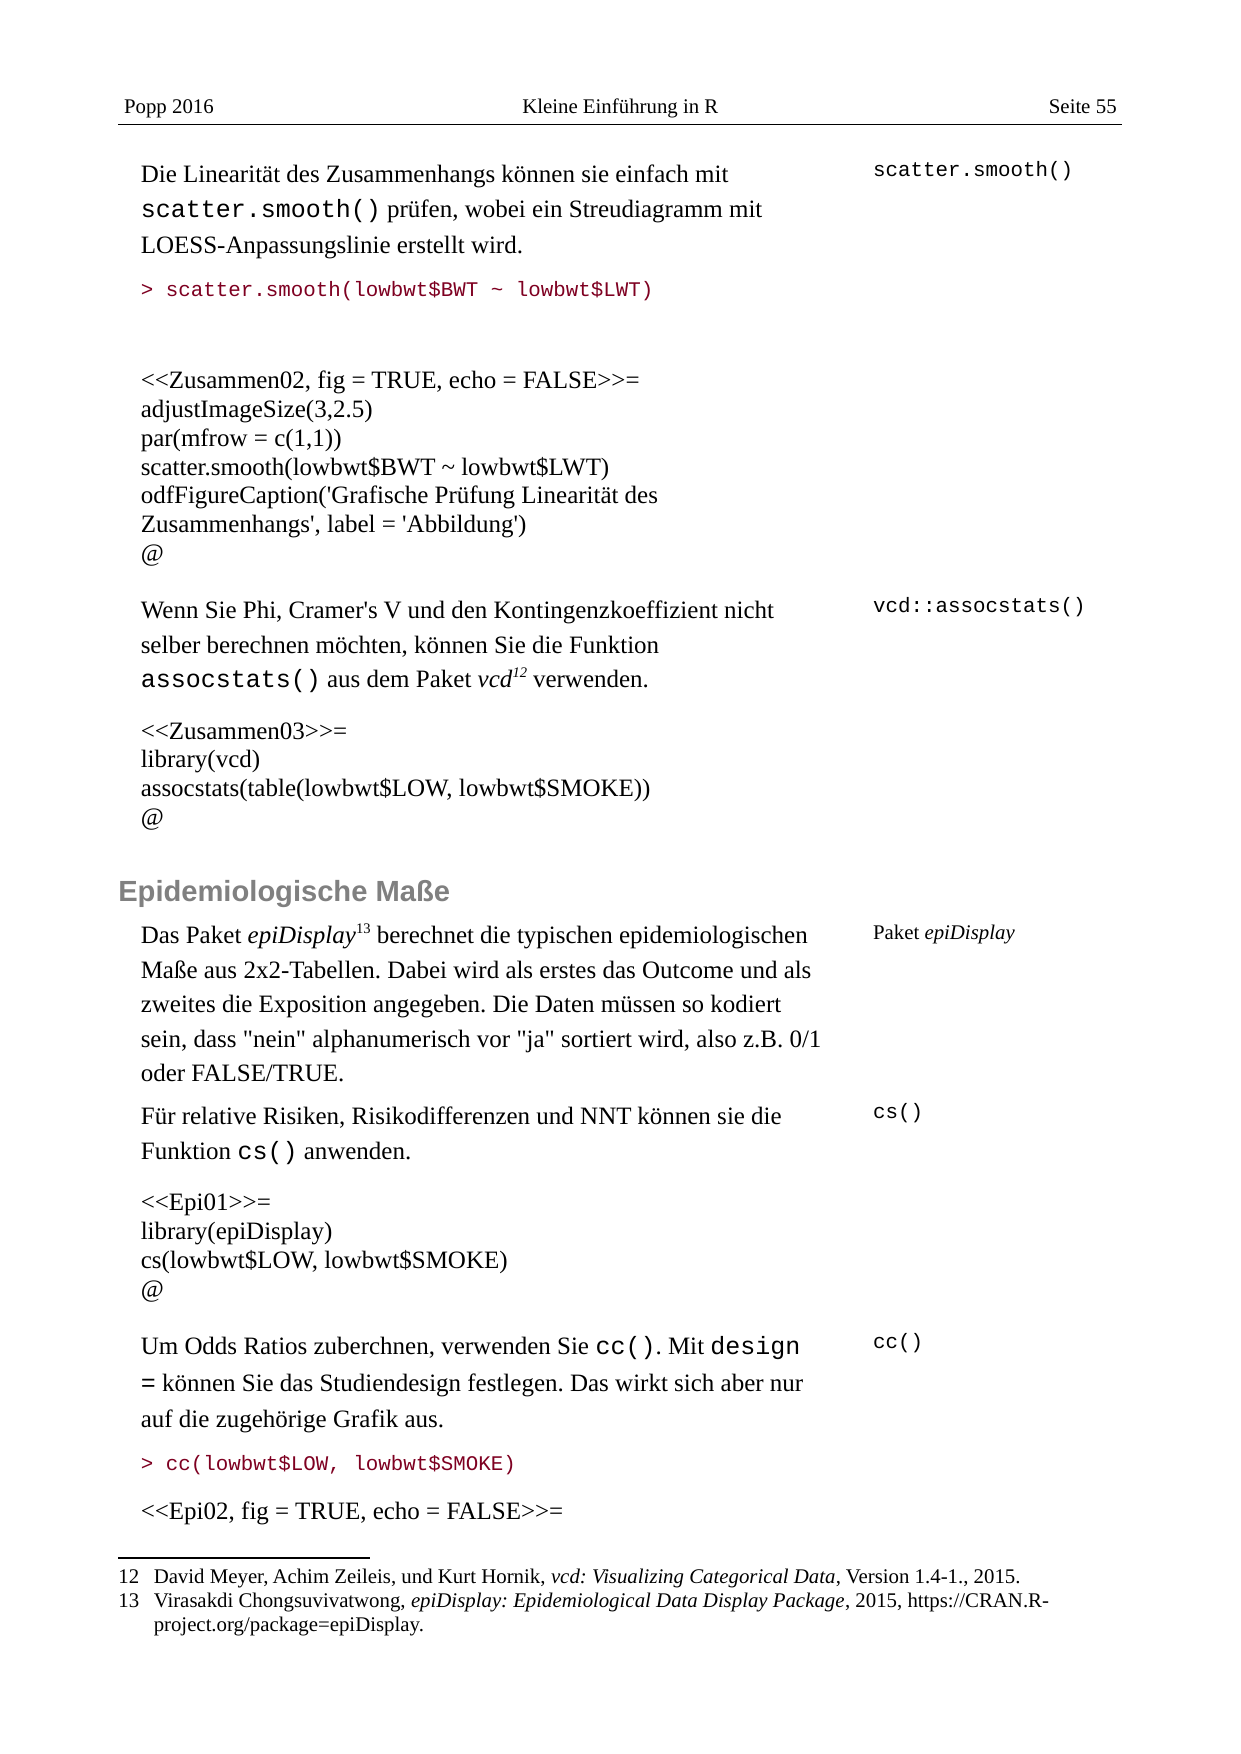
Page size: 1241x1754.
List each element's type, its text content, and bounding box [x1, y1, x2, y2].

table_cell cc() [855, 1331, 1123, 1525]
table_cell Für relative Risiken, Risikodifferenzen und NNT können sie die Funktion cs() anwenden. <<Epi01>>= library(epiDisplay) cs(lowbwt$LOW, lowbwt$SMOKE) @ [141, 1101, 855, 1331]
table_cell Wenn Sie Phi, Cramer's V und den Kontingenzkoeffizient nicht selber berechnen möchten, können Sie die Funktion assocstats() aus dem Paket vcd verwenden. <<Zusammen03>>= library(vcd) assocstats(table(lowbwt$LOW, lowbwt$SMOKE)) @ [141, 595, 855, 859]
table_header Paket epiDisplay [855, 920, 1123, 1101]
table_header Das Paket epiDisplay berechnet die typischen epidemiologischen Maße aus 2x2-Tabellen. Dabei wird als erstes das Outcome und als zweites die Exposition angegeben. Die Daten müssen so kodiert sein, dass "nein" alphanumerisch vor "ja" sortiert wird, also z.B. 0/1 oder FALSE/TRUE. [141, 920, 855, 1101]
table_cell Die Linearität des Zusammenhangs können sie einfach mit scatter.smooth() prüfen, wobei ein Streudiagramm mit LOESS-Anpassungslinie erstellt wird. > scatter.smooth(lowbwt$BWT ~ lowbwt$LWT) <<Zusammen02, fig = TRUE, echo = FALSE>>= adjustImageSize(3,2.5) par(mfrow = c(1,1)) scatter.smooth(lowbwt$BWT ~ lowbwt$LWT) odfFigureCaption('Grafische Prüfung Linearität des Zusammenhangs', label = 'Abbildung') @ [141, 159, 855, 595]
table_cell vcd::assocstats() [855, 595, 1123, 859]
subtitle Epidemiologische Maße [118, 874, 1122, 908]
table_cell scatter.smooth() [855, 159, 1123, 595]
table_cell cs() [855, 1101, 1123, 1331]
table_cell Um Odds Ratios zuberchnen, verwenden Sie cc(). Mit design = können Sie das Studiendesign festlegen. Das wirkt sich aber nur auf die zugehörige Grafik aus. > cc(lowbwt$LOW, lowbwt$SMOKE) <<Epi02, fig = TRUE, echo = FALSE>>= [141, 1331, 855, 1525]
